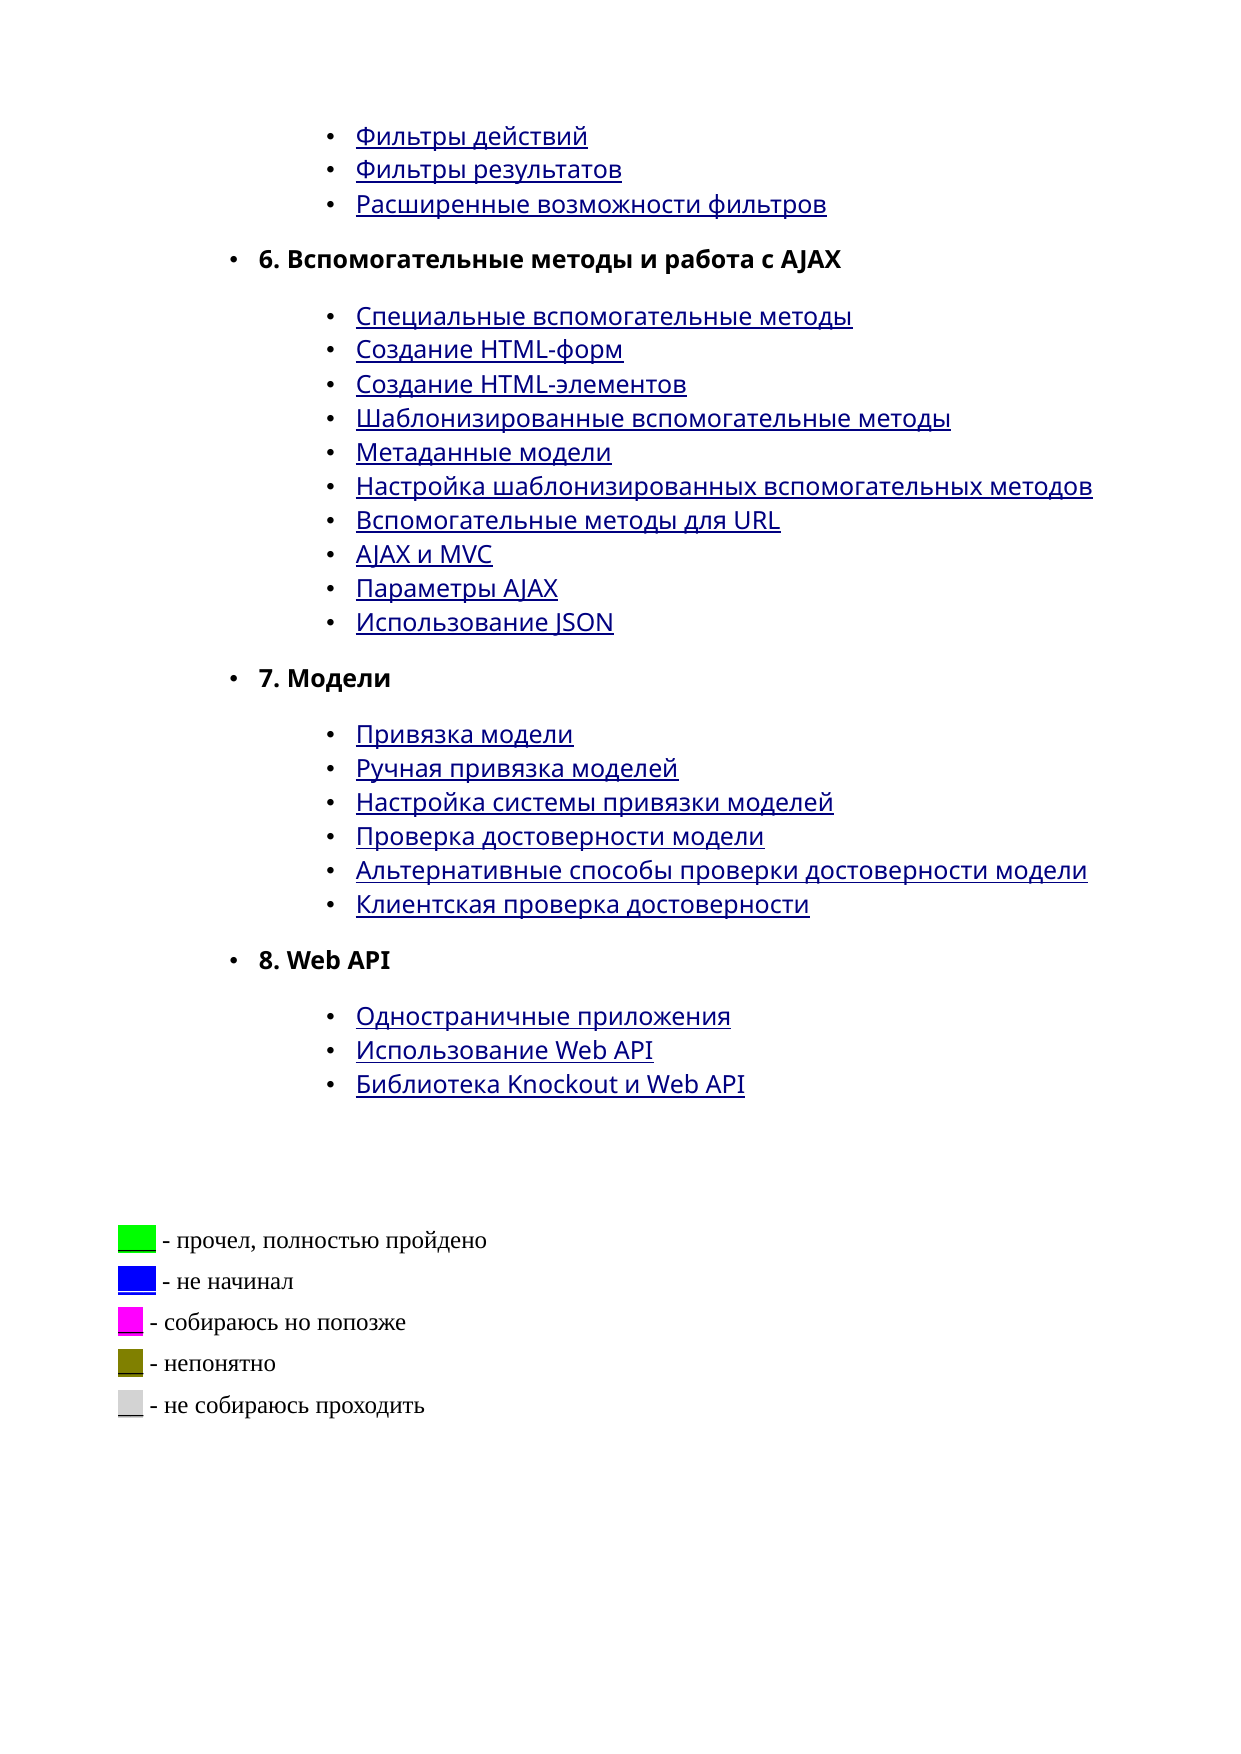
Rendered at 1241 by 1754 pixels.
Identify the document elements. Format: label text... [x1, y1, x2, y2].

list Создание HTML-элементов [326, 366, 1122, 400]
list Клиентская проверка достоверности [326, 887, 1122, 921]
list Фильтры действий [326, 118, 1122, 152]
list Параметры AJAX [326, 571, 1122, 605]
list Настройка шаблонизированных вспомогательных методов [326, 468, 1122, 502]
text ___ - не начинал [118, 1266, 1122, 1295]
list Ручная привязка моделей [326, 751, 1122, 785]
text ___ - прочел, полностью пройдено [118, 1225, 1122, 1253]
list Использование JSON [326, 605, 1122, 639]
list AJAX и MVC [326, 537, 1122, 571]
text __ - непонятно [118, 1348, 1122, 1377]
list Шаблонизированные вспомогательные методы [326, 400, 1122, 434]
text __ - не собираюсь проходить [118, 1390, 1122, 1418]
list Привязка модели [326, 717, 1122, 751]
list Использование Web API [326, 1033, 1122, 1067]
list Библиотека Knockout и Web API [326, 1067, 1122, 1101]
list Расширенные возможности фильтров [326, 186, 1122, 220]
subtitle 8. Web API [229, 943, 1100, 977]
list Альтернативные способы проверки достоверности модели [326, 853, 1122, 887]
text __ - собираюсь но попозже [118, 1307, 1122, 1336]
list Специальные вспомогательные методы [326, 298, 1122, 332]
list Одностраничные приложения [326, 999, 1122, 1033]
list Метаданные модели [326, 434, 1122, 468]
list Создание HTML-форм [326, 332, 1122, 366]
list Проверка достоверности модели [326, 819, 1122, 853]
list Настройка системы привязки моделей [326, 785, 1122, 819]
subtitle 6. Вспомогательные методы и работа с AJAX [229, 242, 1100, 276]
list Фильтры результатов [326, 152, 1122, 186]
subtitle 7. Модели [229, 661, 1100, 695]
list Вспомогательные методы для URL [326, 502, 1122, 537]
